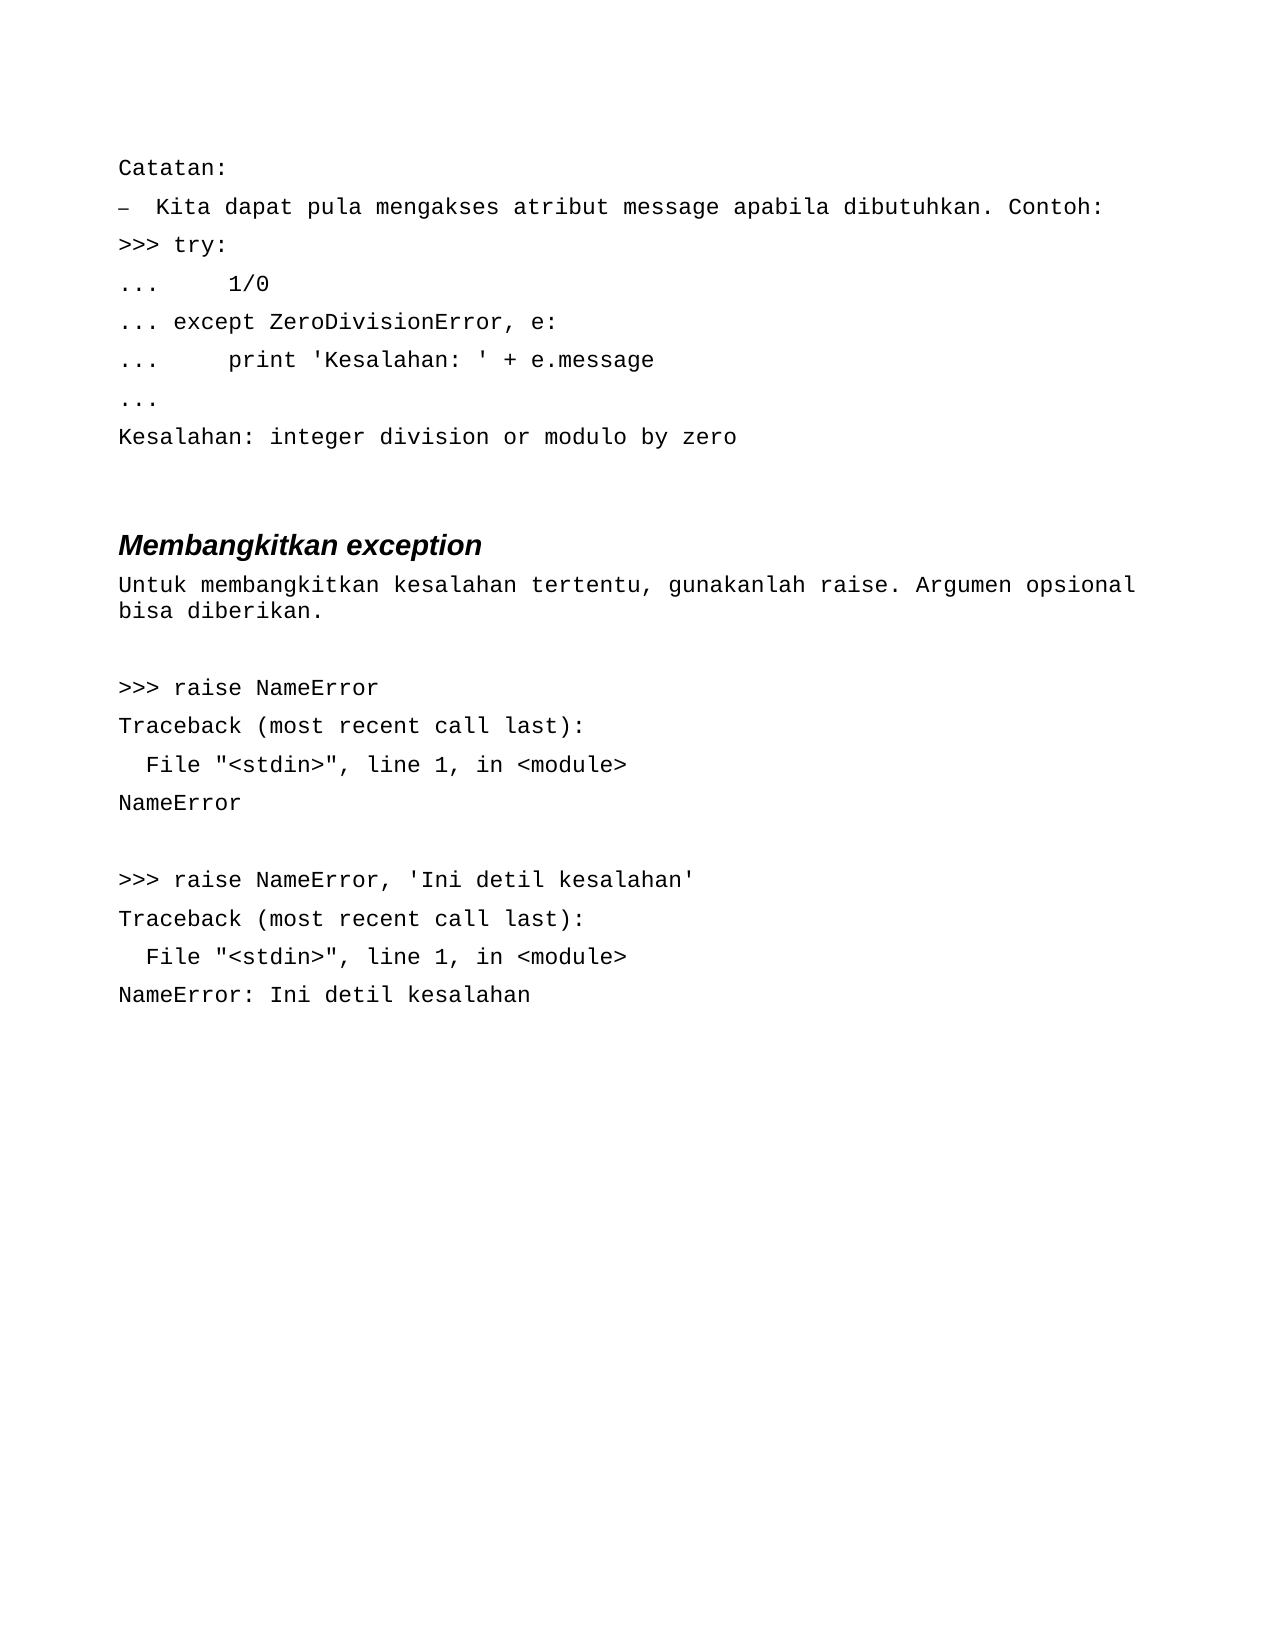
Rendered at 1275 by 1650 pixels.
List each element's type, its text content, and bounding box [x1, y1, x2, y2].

text Traceback (most recent call last): [118, 715, 1157, 741]
text ... print 'Kesalahan: ' + e.message [118, 349, 1157, 375]
text Traceback (most recent call last): [118, 907, 1157, 933]
text >>> raise NameError, 'Ini detil kesalahan' [118, 868, 1157, 894]
text Catatan: [118, 157, 1157, 182]
list Kita dapat pula mengakses atribut message apabila dibutuhkan. Contoh: [118, 195, 1157, 221]
text Kesalahan: integer division or modulo by zero [118, 426, 1157, 452]
subtitle Membangkitkan exception [118, 527, 1157, 561]
text File "<stdin>", line 1, in <module> [118, 945, 1157, 971]
text NameError: Ini detil kesalahan [118, 984, 1157, 1010]
text >>> try: [118, 233, 1157, 259]
text File "<stdin>", line 1, in <module> [118, 753, 1157, 779]
text ... except ZeroDivisionError, e: [118, 310, 1157, 336]
text NameError [118, 792, 1157, 818]
text Untuk membangkitkan kesalahan tertentu, gunakanlah raise. Argumen opsional bisa diberikan. [118, 573, 1157, 625]
text ... [118, 387, 1157, 413]
text >>> raise NameError [118, 676, 1157, 702]
text ... 1/0 [118, 272, 1157, 298]
